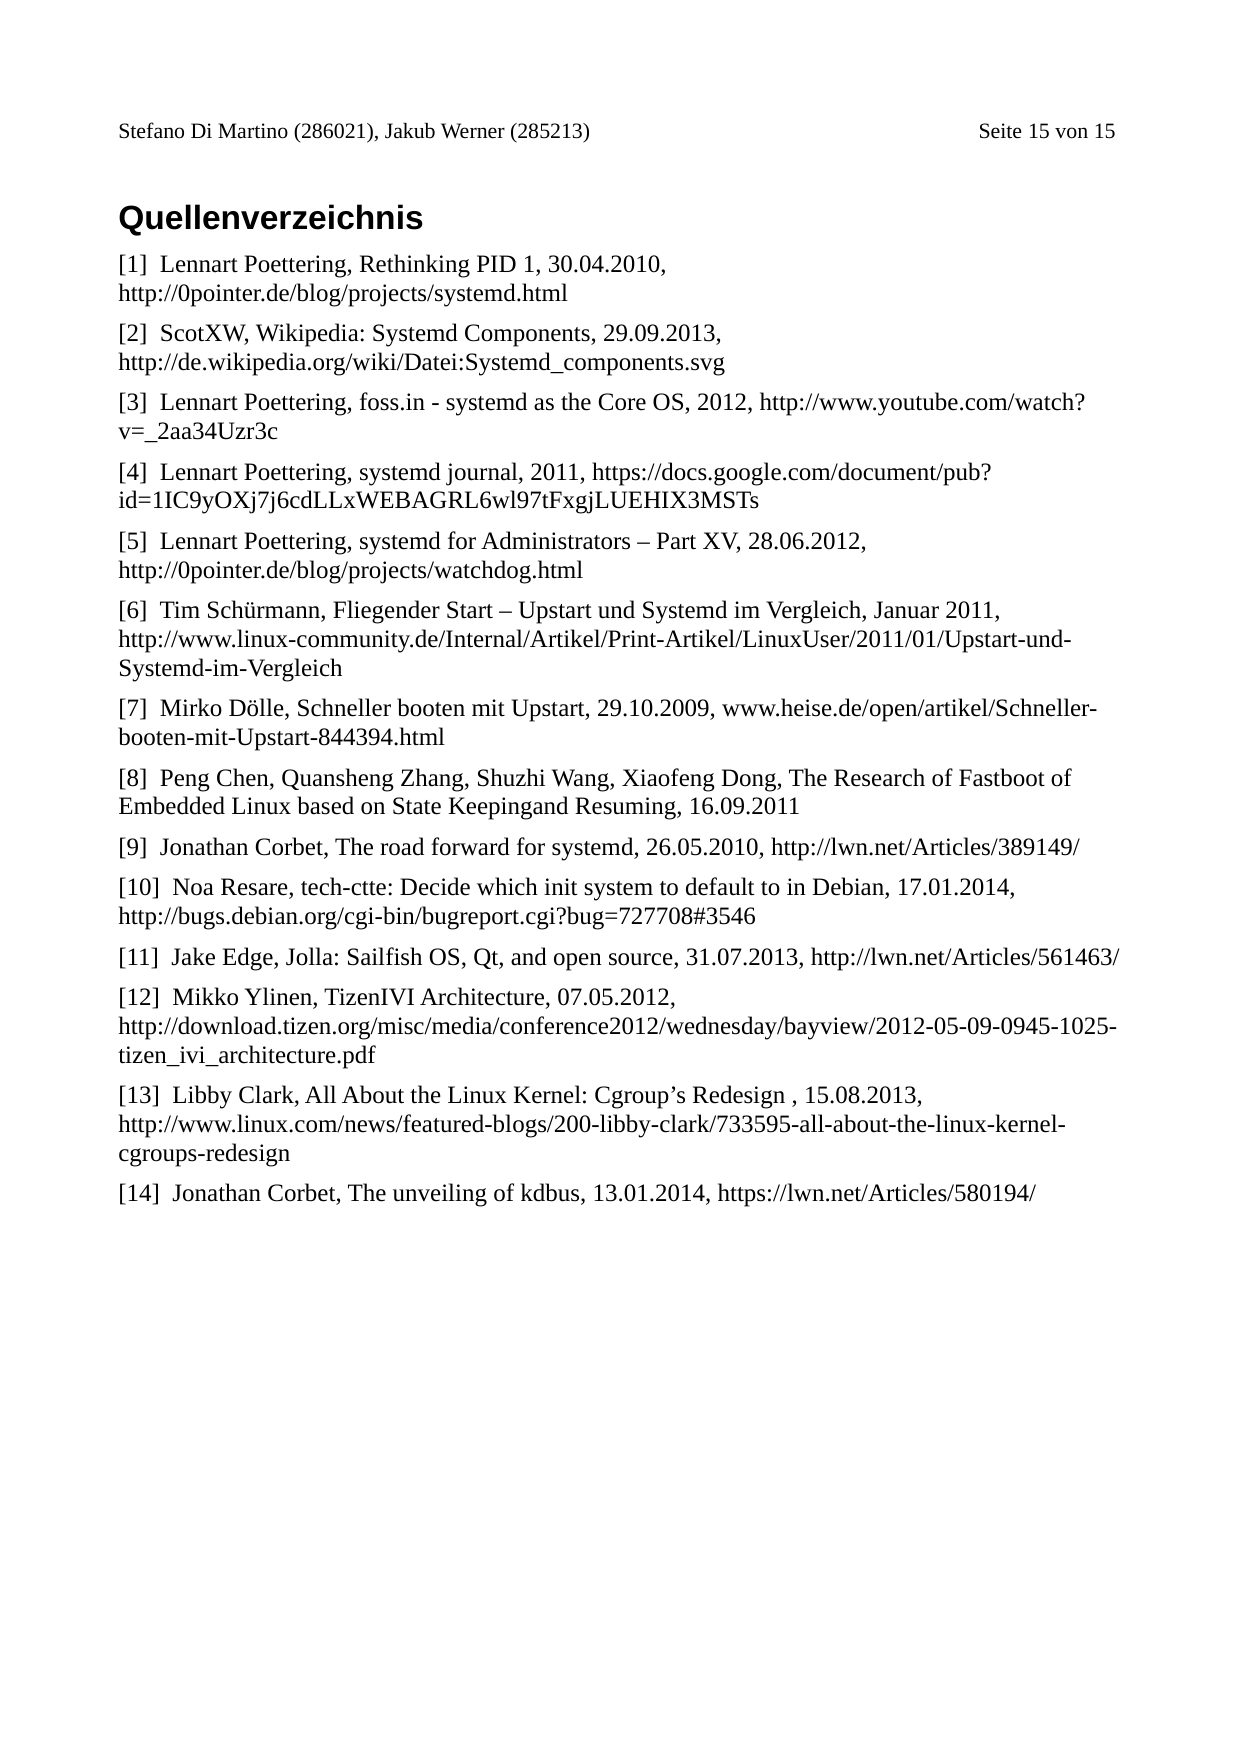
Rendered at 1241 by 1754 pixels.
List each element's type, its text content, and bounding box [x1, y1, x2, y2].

text [6] Tim Schürmann, Fliegender Start – Upstart und Systemd im Vergleich, Januar 2011, http://www.linux-community.de/Internal/Artikel/Print-Artikel/LinuxUser/2011/01/Upstart-und-Systemd-im-Vergleich [118, 595, 1122, 682]
text [11] Jake Edge, Jolla: Sailfish OS, Qt, and open source, 31.07.2013, http://lwn.net/Articles/561463/ [118, 942, 1122, 970]
text [8] Peng Chen, Quansheng Zhang, Shuzhi Wang, Xiaofeng Dong, The Research of Fastboot of Embedded Linux based on State Keepingand Resuming, 16.09.2011 [118, 763, 1122, 820]
text [3] Lennart Poettering, foss.in - systemd as the Core OS, 2012, http://www.youtube.com/watch?v=_2aa34Uzr3c [118, 387, 1122, 445]
text [2] ScotXW, Wikipedia: Systemd Components, 29.09.2013, http://de.wikipedia.org/wiki/Datei:Systemd_components.svg [118, 318, 1122, 376]
text [9] Jonathan Corbet, The road forward for systemd, 26.05.2010, http://lwn.net/Articles/389149/ [118, 832, 1122, 861]
text [13] Libby Clark, All About the Linux Kernel: Cgroup’s Redesign , 15.08.2013, http://www.linux.com/news/featured-blogs/200-libby-clark/733595-all-about-the-linux-kernel-cgroups-redesign [118, 1080, 1122, 1166]
text Quellenverzeichnis [118, 198, 1122, 236]
text [10] Noa Resare, tech-ctte: Decide which init system to default to in Debian, 17.01.2014, http://bugs.debian.org/cgi-bin/bugreport.cgi?bug=727708#3546 [118, 872, 1122, 930]
text [12] Mikko Ylinen, TizenIVI Architecture, 07.05.2012, http://download.tizen.org/misc/media/conference2012/wednesday/bayview/2012-05-09-0945-1025-tizen_ivi_architecture.pdf [118, 982, 1122, 1068]
text [4] Lennart Poettering, systemd journal, 2011, https://docs.google.com/document/pub?id=1IC9yOXj7j6cdLLxWEBAGRL6wl97tFxgjLUEHIX3MSTs [118, 457, 1122, 514]
text [14] Jonathan Corbet, The unveiling of kdbus, 13.01.2014, https://lwn.net/Articles/580194/ [118, 1178, 1122, 1207]
text [1] Lennart Poettering, Rethinking PID 1, 30.04.2010, http://0pointer.de/blog/projects/systemd.html [118, 249, 1122, 306]
text [7] Mirko Dölle, Schneller booten mit Upstart, 29.10.2009, www.heise.de/open/artikel/Schneller-booten-mit-Upstart-844394.html [118, 693, 1122, 751]
text [5] Lennart Poettering, systemd for Administrators – Part XV, 28.06.2012, http://0pointer.de/blog/projects/watchdog.html [118, 526, 1122, 583]
